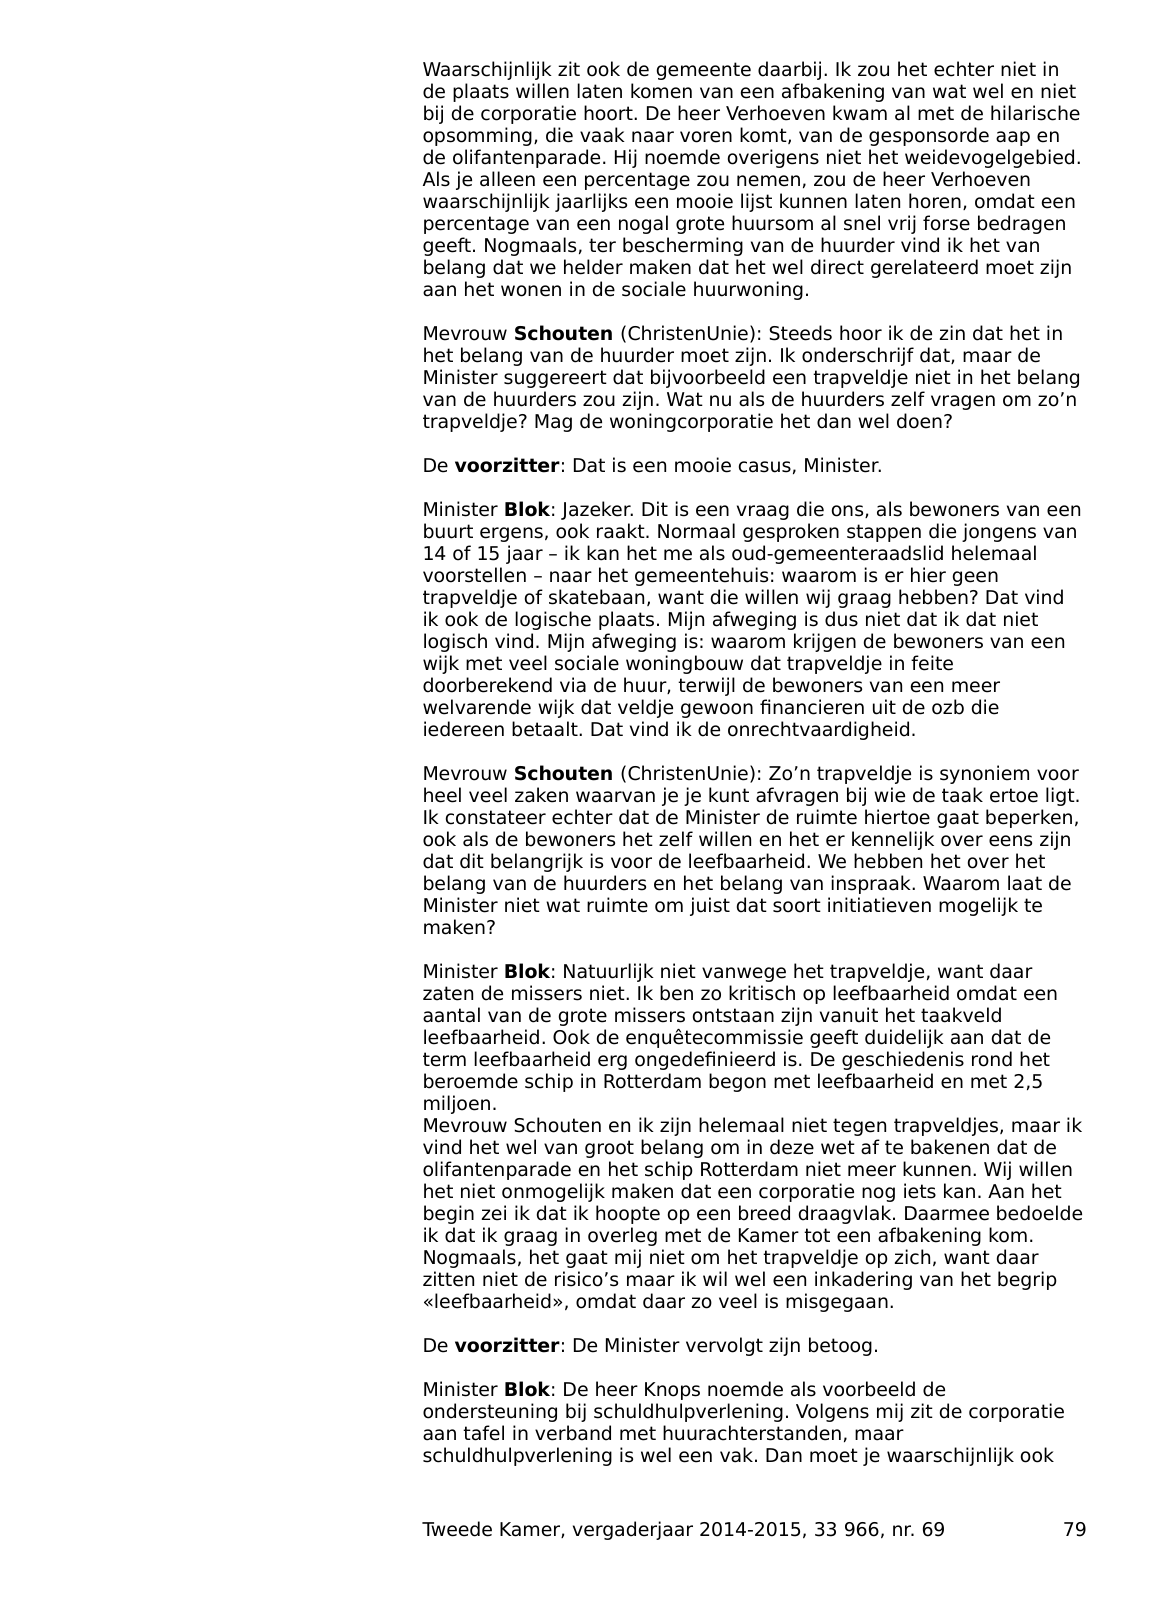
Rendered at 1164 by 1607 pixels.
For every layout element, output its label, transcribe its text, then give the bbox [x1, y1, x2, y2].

text De voorzitter: Dat is een mooie casus, Minister. [422, 455, 1087, 477]
text Minister Blok: Natuurlijk niet vanwege het trapveldje, want daar zaten de missers niet. Ik ben zo kritisch op leefbaarheid omdat een aantal van de grote missers ontstaan zijn vanuit het taakveld leefbaarheid. Ook de enquêtecommissie geeft duidelijk aan dat de term leefbaarheid erg ongedefinieerd is. De geschiedenis rond het beroemde schip in Rotterdam begon met leefbaarheid en met 2,5 miljoen. [422, 961, 1087, 1115]
text De voorzitter: De Minister vervolgt zijn betoog. [422, 1335, 1087, 1357]
text Mevrouw Schouten en ik zijn helemaal niet tegen trapveldjes, maar ik vind het wel van groot belang om in deze wet af te bakenen dat de olifantenparade en het schip Rotterdam niet meer kunnen. Wij willen het niet onmogelijk maken dat een corporatie nog iets kan. Aan het begin zei ik dat ik hoopte op een breed draagvlak. Daarmee bedoelde ik dat ik graag in overleg met de Kamer tot een afbakening kom. Nogmaals, het gaat mij niet om het trapveldje op zich, want daar zitten niet de risico’s maar ik wil wel een inkadering van het begrip «leefbaarheid», omdat daar zo veel is misgegaan. [422, 1115, 1087, 1313]
text Minister Blok: Jazeker. Dit is een vraag die ons, als bewoners van een buurt ergens, ook raakt. Normaal gesproken stappen die jongens van 14 of 15 jaar – ik kan het me als oud-gemeenteraadslid helemaal voorstellen – naar het gemeentehuis: waarom is er hier geen trapveldje of skatebaan, want die willen wij graag hebben? Dat vind ik ook de logische plaats. Mijn afweging is dus niet dat ik dat niet logisch vind. Mijn afweging is: waarom krijgen de bewoners van een wijk met veel sociale woningbouw dat trapveldje in feite doorberekend via de huur, terwijl de bewoners van een meer welvarende wijk dat veldje gewoon financieren uit de ozb die iedereen betaalt. Dat vind ik de onrechtvaardigheid. [422, 499, 1087, 741]
text Waarschijnlijk zit ook de gemeente daarbij. Ik zou het echter niet in de plaats willen laten komen van een afbakening van wat wel en niet bij de corporatie hoort. De heer Verhoeven kwam al met de hilarische opsomming, die vaak naar voren komt, van de gesponsorde aap en de olifantenparade. Hij noemde overigens niet het weidevogelgebied. Als je alleen een percentage zou nemen, zou de heer Verhoeven waarschijnlijk jaarlijks een mooie lijst kunnen laten horen, omdat een percentage van een nogal grote huursom al snel vrij forse bedragen geeft. Nogmaals, ter bescherming van de huurder vind ik het van belang dat we helder maken dat het wel direct gerelateerd moet zijn aan het wonen in de sociale huurwoning. [422, 59, 1087, 301]
text Mevrouw Schouten (ChristenUnie): Steeds hoor ik de zin dat het in het belang van de huurder moet zijn. Ik onderschrijf dat, maar de Minister suggereert dat bijvoorbeeld een trapveldje niet in het belang van de huurders zou zijn. Wat nu als de huurders zelf vragen om zo’n trapveldje? Mag de woningcorporatie het dan wel doen? [422, 323, 1087, 433]
text Mevrouw Schouten (ChristenUnie): Zo’n trapveldje is synoniem voor heel veel zaken waarvan je je kunt afvragen bij wie de taak ertoe ligt. Ik constateer echter dat de Minister de ruimte hiertoe gaat beperken, ook als de bewoners het zelf willen en het er kennelijk over eens zijn dat dit belangrijk is voor de leefbaarheid. We hebben het over het belang van de huurders en het belang van inspraak. Waarom laat de Minister niet wat ruimte om juist dat soort initiatieven mogelijk te maken? [422, 763, 1087, 939]
text Minister Blok: De heer Knops noemde als voorbeeld de ondersteuning bij schuldhulpverlening. Volgens mij zit de corporatie aan tafel in verband met huurachterstanden, maar schuldhulpverlening is wel een vak. Dan moet je waarschijnlijk ook [422, 1379, 1087, 1467]
